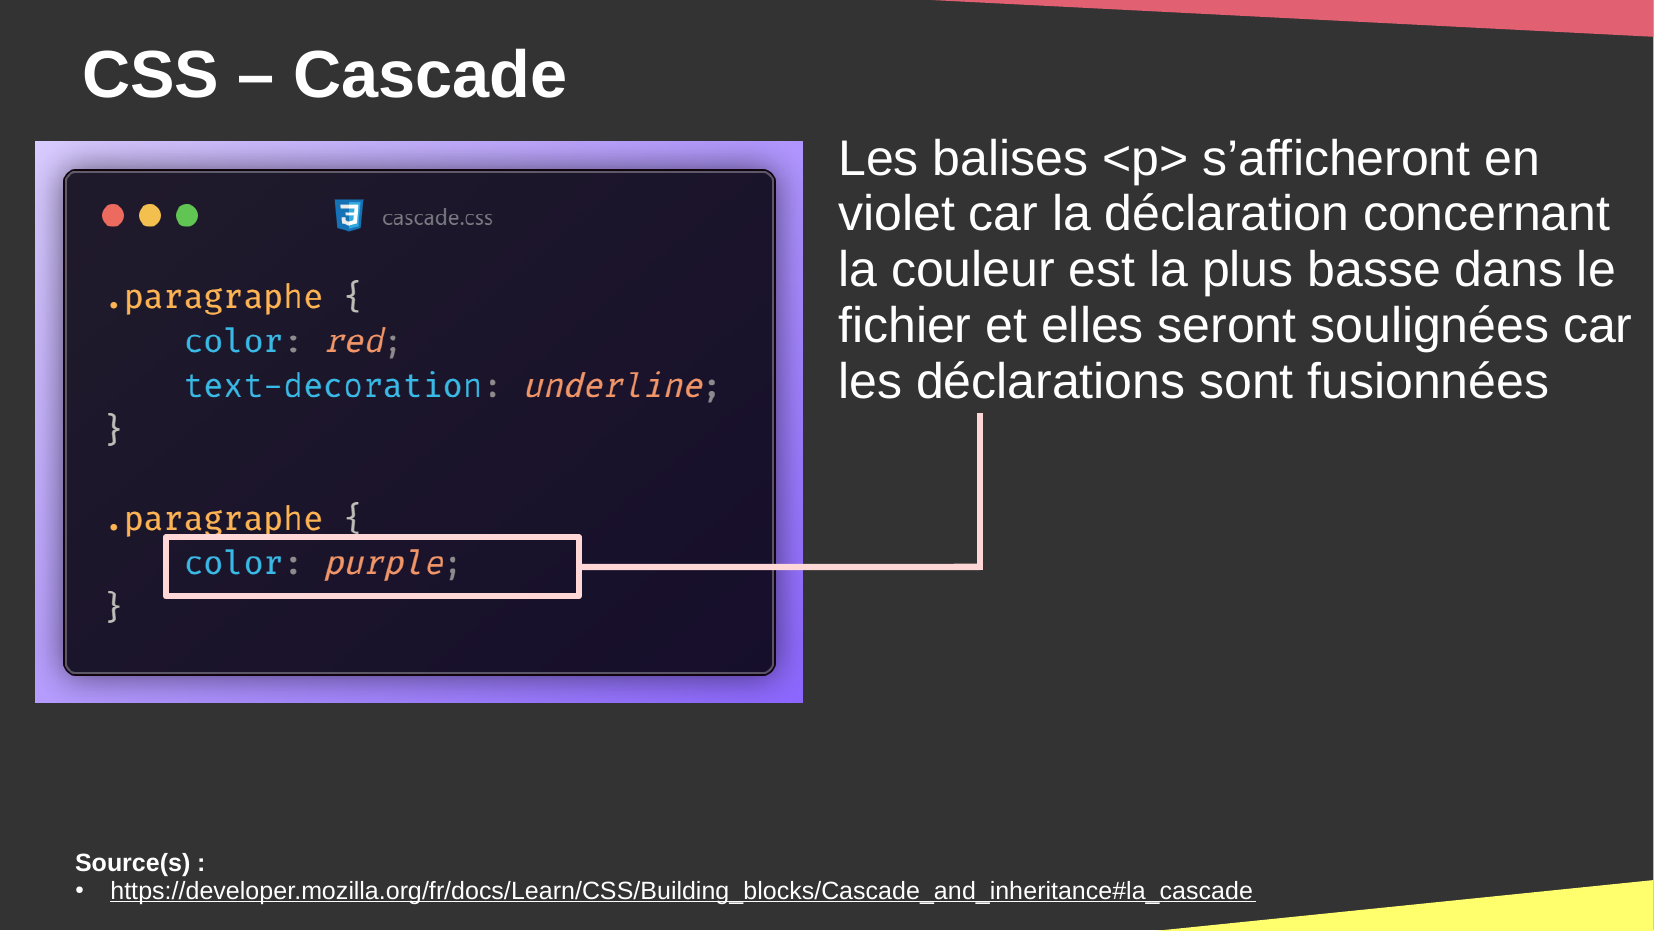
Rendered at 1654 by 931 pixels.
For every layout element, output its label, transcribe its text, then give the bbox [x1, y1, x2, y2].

title CSS – Cascade [82, 37, 1571, 122]
picture [169, 540, 576, 593]
text_box Source(s) : https://developer.mozilla.org/fr/docs/Learn/CSS/Building_blocks/Cascade_and_inheritance#la_cascade [60, 841, 1546, 913]
text_box [1154, 880, 1654, 931]
picture [35, 141, 803, 703]
text_box [931, 0, 1654, 37]
title Les balises <p> s’afficheront en violet car la déclaration concernant la couleur est la plus basse dans le fichier et elles seront soulignées car les déclarations sont fusionnées [838, 129, 1642, 409]
